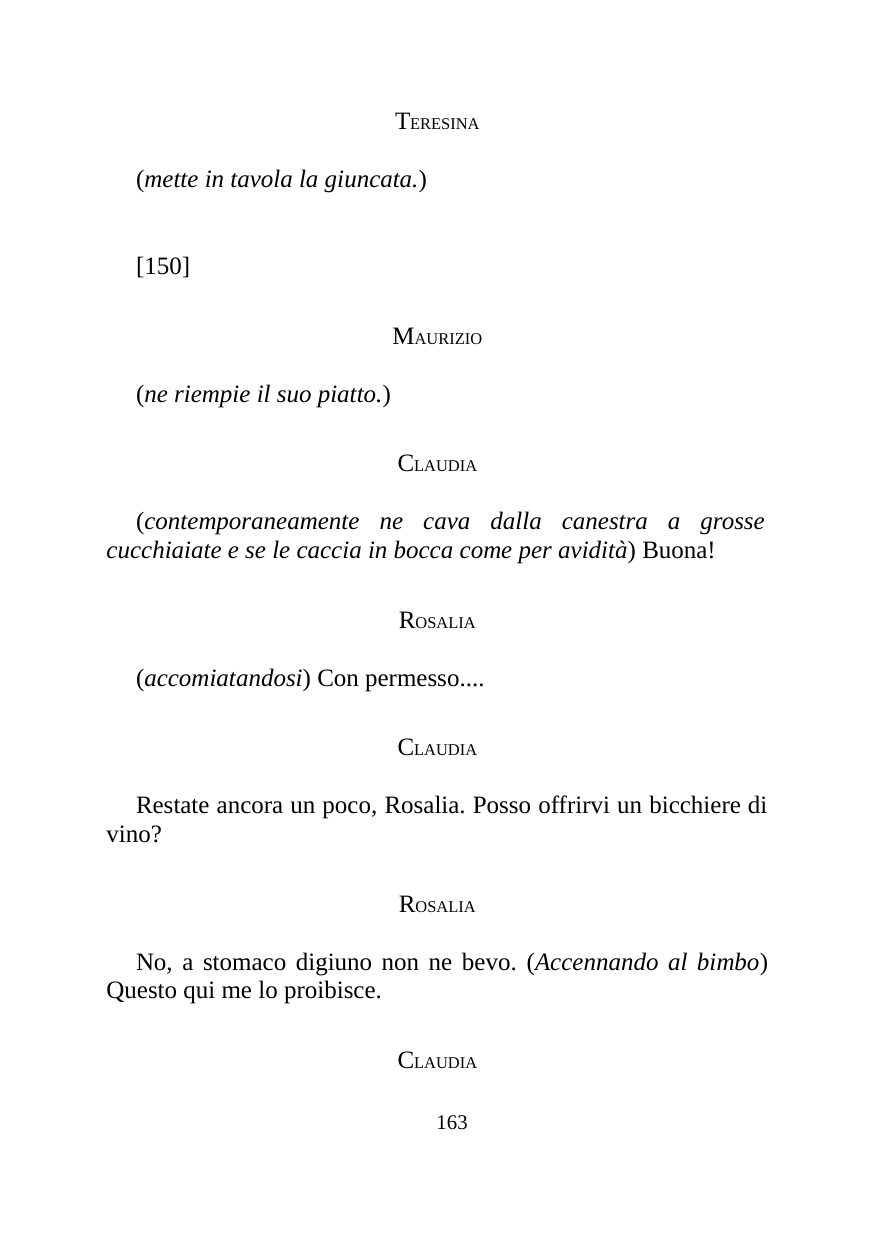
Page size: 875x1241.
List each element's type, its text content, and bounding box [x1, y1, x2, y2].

text [150] [106, 251, 768, 280]
text (accomiatandosi) Con permesso.... [106, 663, 768, 692]
text Rosalia [106, 889, 768, 918]
text No, a stomaco digiuno non ne bevo. (Accennando al bimbo) Questo qui me lo proibisce. [106, 947, 768, 1004]
text Maurizio [106, 321, 768, 350]
text Restate ancora un poco, Rosalia. Posso offrirvi un bicchiere di vino? [106, 790, 768, 848]
text (mette in tavola la giuncata.) [106, 164, 768, 193]
text (ne riempie il suo piatto.) [106, 379, 768, 408]
text Rosalia [106, 605, 768, 634]
text Claudia [106, 448, 768, 477]
text Teresina [106, 106, 768, 135]
text Claudia [106, 732, 768, 761]
text (contemporaneamente ne cava dalla canestra a grosse cucchiaiate e se le caccia in bocca come per avidità) Buona! [106, 506, 768, 564]
text Claudia [106, 1045, 768, 1074]
